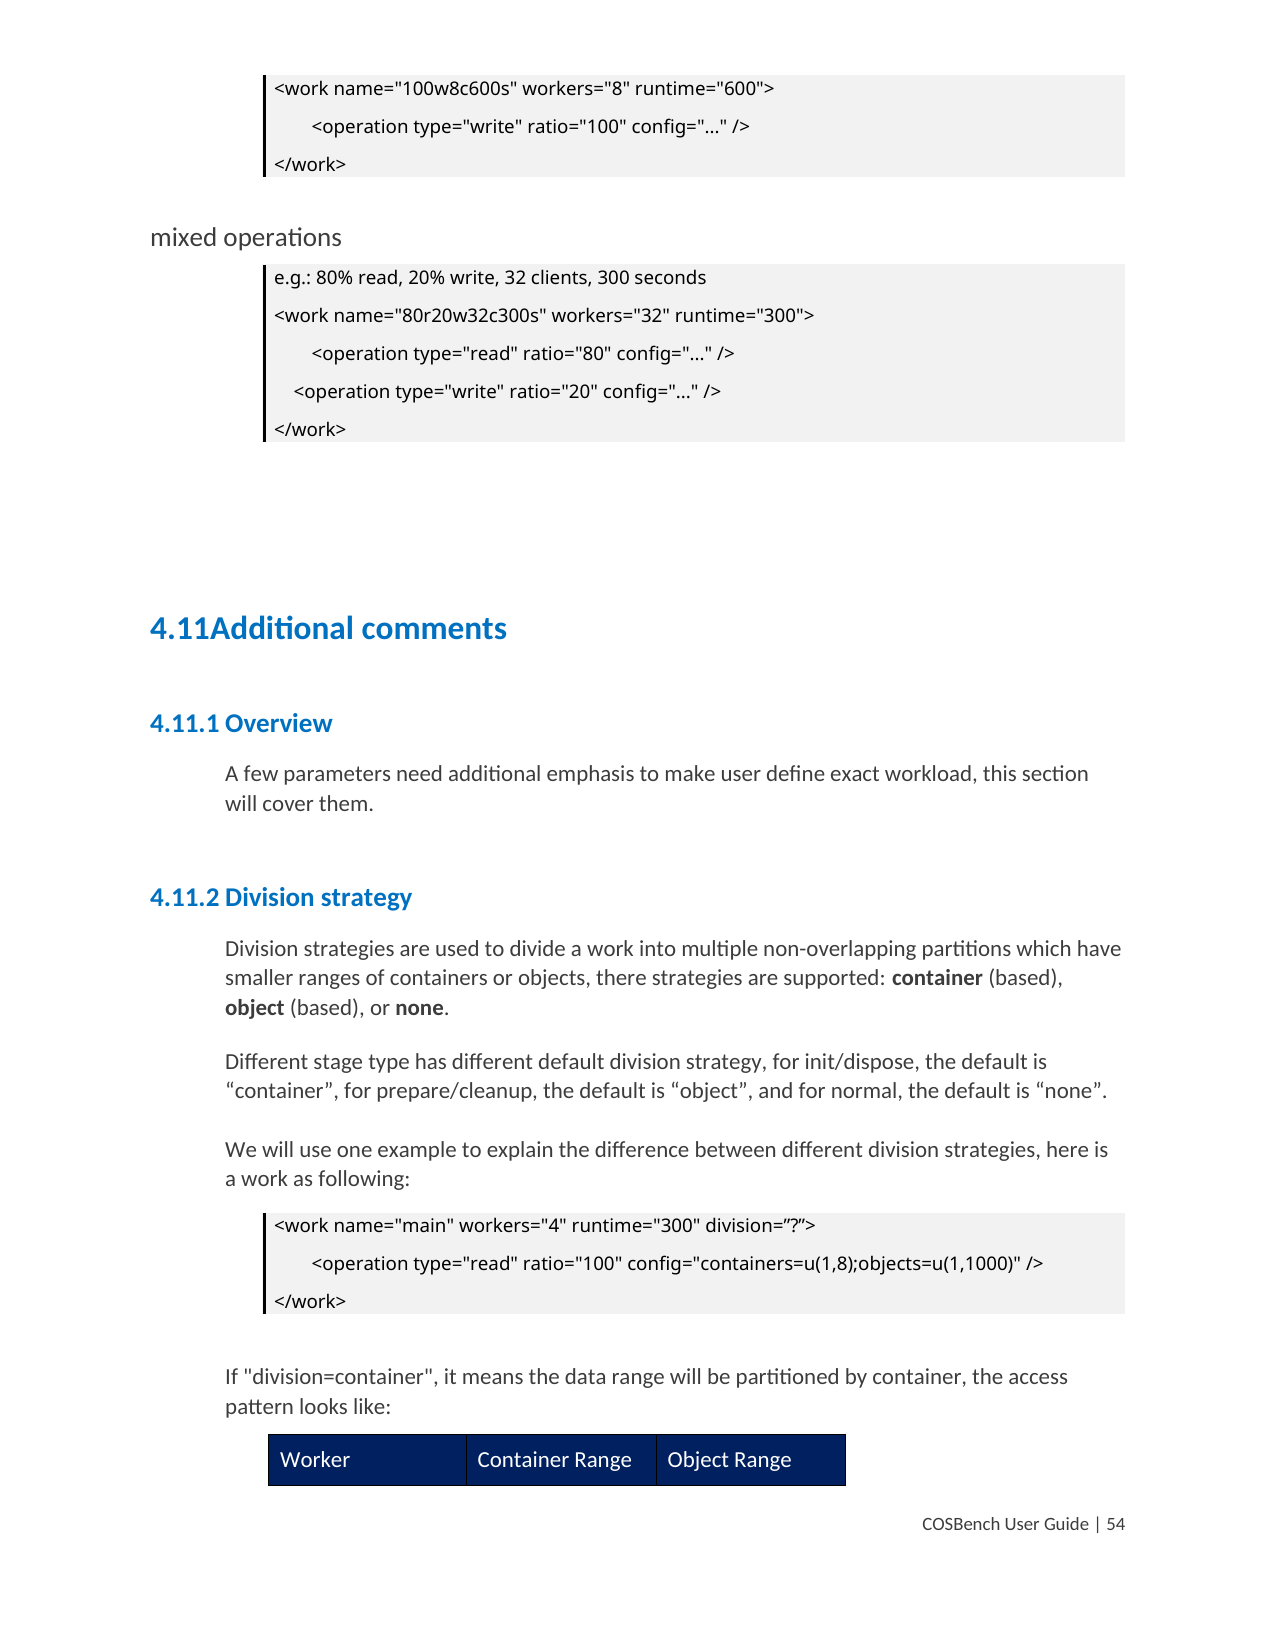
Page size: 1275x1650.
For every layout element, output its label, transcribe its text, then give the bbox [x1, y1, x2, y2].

text Different stage type has different default division strategy, for init/dispose, the default is “container”, for prepare/cleanup, the default is “object”, and for normal, the default is “none”. We will use one example to explain the difference between different division strategies, here is a work as following: [225, 1047, 1125, 1193]
subtitle Division strategy [150, 881, 1125, 914]
text A few parameters need additional emphasis to make user define exact workload, this section will cover them. [225, 759, 1125, 817]
text If "division=container", it means the data range will be partitioned by container, the access pattern looks like: [225, 1333, 1125, 1420]
table_header Container Range [467, 1435, 656, 1485]
text Division strategies are used to divide a work into multiple non-overlapping partitions which have smaller ranges of containers or objects, there strategies are supported: container (based), object (based), or none. [225, 934, 1125, 1021]
table_header Object Range [657, 1435, 845, 1485]
text <operation type="write" ratio="20" config="..." /> [266, 378, 1125, 404]
text <work name="100w8c600s" workers="8" runtime="600"> [266, 75, 1125, 101]
text <operation type="read" ratio="80" config="..." /> [266, 341, 1125, 366]
text e.g.: 80% read, 20% write, 32 clients, 300 seconds [262, 264, 1125, 290]
text <work name="80r20w32c300s" workers="32" runtime="300"> [266, 302, 1125, 328]
text <work name="main" workers="4" runtime="300" division=”?”> [266, 1213, 1125, 1238]
subtitle Overview [150, 706, 1125, 739]
subtitle Additional comments [150, 607, 1125, 648]
text </work> [266, 1289, 1125, 1314]
text <operation type="read" ratio="100" config="containers=u(1,8);objects=u(1,1000)" /> [266, 1251, 1125, 1276]
text </work> [266, 417, 1125, 442]
table_header Worker [269, 1435, 466, 1485]
text </work> [266, 151, 1125, 177]
subtitle mixed operations [150, 220, 1125, 253]
text <operation type="write" ratio="100" config="..." /> [266, 113, 1125, 138]
